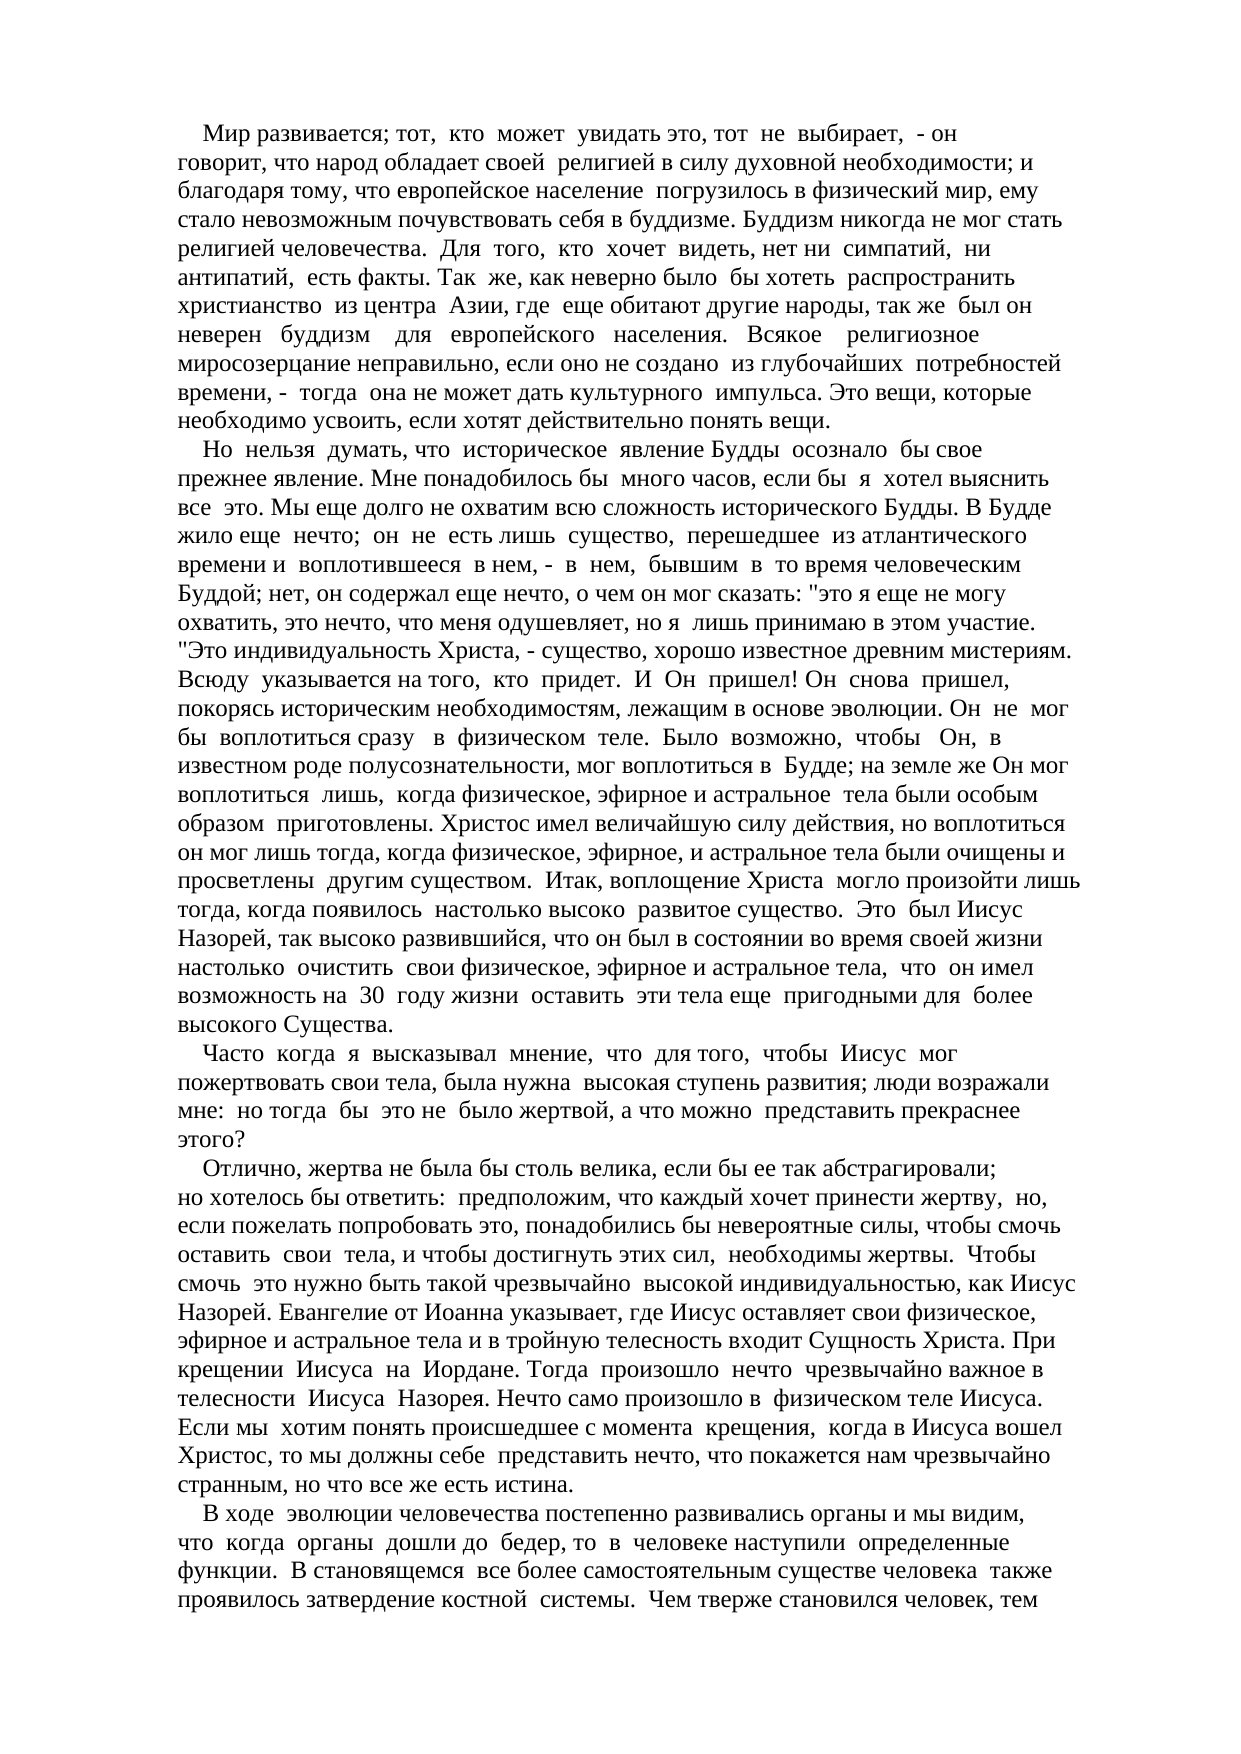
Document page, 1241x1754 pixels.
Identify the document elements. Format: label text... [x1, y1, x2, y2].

text смочь это нужно быть такой чрезвычайно высокой индивидуальностью, как Иисус [177, 1268, 1106, 1297]
text крещении Иисуса на Иордане. Тогда произошло нечто чрезвычайно важное в [177, 1354, 1106, 1383]
text что когда органы дошли до бедер, то в человеке наступили определенные [177, 1527, 1106, 1556]
text благодаря тому, что европейское население погрузилось в физический мир, ему [177, 176, 1106, 204]
text бы воплотиться сразу в физическом теле. Было возможно, чтобы Он, в [177, 722, 1106, 751]
text воплотиться лишь, когда физическое, эфирное и астральное тела были особым [177, 779, 1106, 808]
text Назорей. Евангелие от Иоанна указывает, где Иисус оставляет свои физическое, [177, 1297, 1106, 1326]
text известном роде полусознательности, мог воплотиться в Будде; на земле же Он мог [177, 751, 1106, 779]
text стало невозможным почувствовать себя в буддизме. Буддизм никогда не мог стать [177, 204, 1106, 233]
text эфирное и астральное тела и в тройную телесность входит Сущность Христа. При [177, 1326, 1106, 1354]
text жило еще нечто; он не есть лишь существо, перешедшее из атлантического [177, 521, 1106, 549]
text Но нельзя думать, что историческое явление Будды осознало бы свое [177, 434, 1106, 463]
text В ходе эволюции человечества постепенно развивались органы и мы видим, [177, 1498, 1106, 1527]
text времени, - тогда она не может дать культурного импульса. Это вещи, которые [177, 377, 1106, 406]
text Всюду указывается на того, кто придет. И Он пришел! Он снова пришел, [177, 664, 1106, 693]
text покорясь историческим необходимостям, лежащим в основе эволюции. Он не мог [177, 693, 1106, 722]
text оставить свои тела, и чтобы достигнуть этих сил, необходимы жертвы. Чтобы [177, 1239, 1106, 1268]
text миросозерцание неправильно, если оно не создано из глубочайших потребностей [177, 348, 1106, 377]
text Назорей, так высоко развившийся, что он был в состоянии во время своей жизни [177, 923, 1106, 952]
text если пожелать попробовать это, понадобились бы невероятные силы, чтобы смочь [177, 1211, 1106, 1239]
text проявилось затвердение костной системы. Чем тверже становился человек, тем [177, 1584, 1106, 1613]
text Христос, то мы должны себе представить нечто, что покажется нам чрезвычайно [177, 1441, 1106, 1469]
text необходимо усвоить, если хотят действительно понять вещи. [177, 406, 1106, 434]
text просветлены другим существом. Итак, воплощение Христа могло произойти лишь [177, 866, 1106, 894]
text странным, но что все же есть истина. [177, 1469, 1106, 1498]
text христианство из центра Азии, где еще обитают другие народы, так же был он [177, 291, 1106, 319]
text антипатий, есть факты. Так же, как неверно было бы хотеть распространить [177, 262, 1106, 291]
text времени и воплотившееся в нем, - в нем, бывшим в то время человеческим [177, 549, 1106, 578]
text функции. В становящемся все более самостоятельным существе человека также [177, 1556, 1106, 1584]
text тогда, когда появилось настолько высоко развитое существо. Это был Иисус [177, 894, 1106, 923]
text мне: но тогда бы это не было жертвой, а что можно представить прекраснее [177, 1096, 1106, 1124]
text Отлично, жертва не была бы столь велика, если бы ее так абстрагировали; [177, 1153, 1106, 1182]
text пожертвовать свои тела, была нужна высокая ступень развития; люди возражали [177, 1067, 1106, 1096]
text охватить, это нечто, что меня одушевляет, но я лишь принимаю в этом участие. [177, 607, 1106, 636]
text настолько очистить свои физическое, эфирное и астральное тела, что он имел [177, 952, 1106, 981]
text телесности Иисуса Назорея. Нечто само произошло в физическом теле Иисуса. [177, 1383, 1106, 1412]
text но хотелось бы ответить: предположим, что каждый хочет принести жертву, но, [177, 1182, 1106, 1211]
text все это. Мы еще долго не охватим всю сложность исторического Будды. В Будде [177, 492, 1106, 521]
text религией человечества. Для того, кто хочет видеть, нет ни симпатий, ни [177, 233, 1106, 262]
text неверен буддизм для европейского населения. Всякое религиозное [177, 319, 1106, 348]
text этого? [177, 1124, 1106, 1153]
text Если мы хотим понять происшедшее с момента крещения, когда в Иисуса вошел [177, 1412, 1106, 1441]
text образом приготовлены. Христос имел величайшую силу действия, но воплотиться [177, 808, 1106, 837]
text он мог лишь тогда, когда физическое, эфирное, и астральное тела были очищены и [177, 837, 1106, 866]
text "Это индивидуальность Христа, - существо, хорошо известное древним мистериям. [177, 636, 1106, 664]
text Мир развивается; тот, кто может увидать это, тот не выбирает, - он [177, 118, 1106, 147]
text Буддой; нет, он содержал еще нечто, о чем он мог сказать: "это я еще не могу [177, 578, 1106, 607]
text высокого Существа. [177, 1009, 1106, 1038]
text прежнее явление. Мне понадобилось бы много часов, если бы я хотел выяснить [177, 463, 1106, 492]
text возможность на 30 году жизни оставить эти тела еще пригодными для более [177, 981, 1106, 1009]
text Часто когда я высказывал мнение, что для того, чтобы Иисус мог [177, 1038, 1106, 1067]
text говорит, что народ обладает своей религией в силу духовной необходимости; и [177, 147, 1106, 176]
